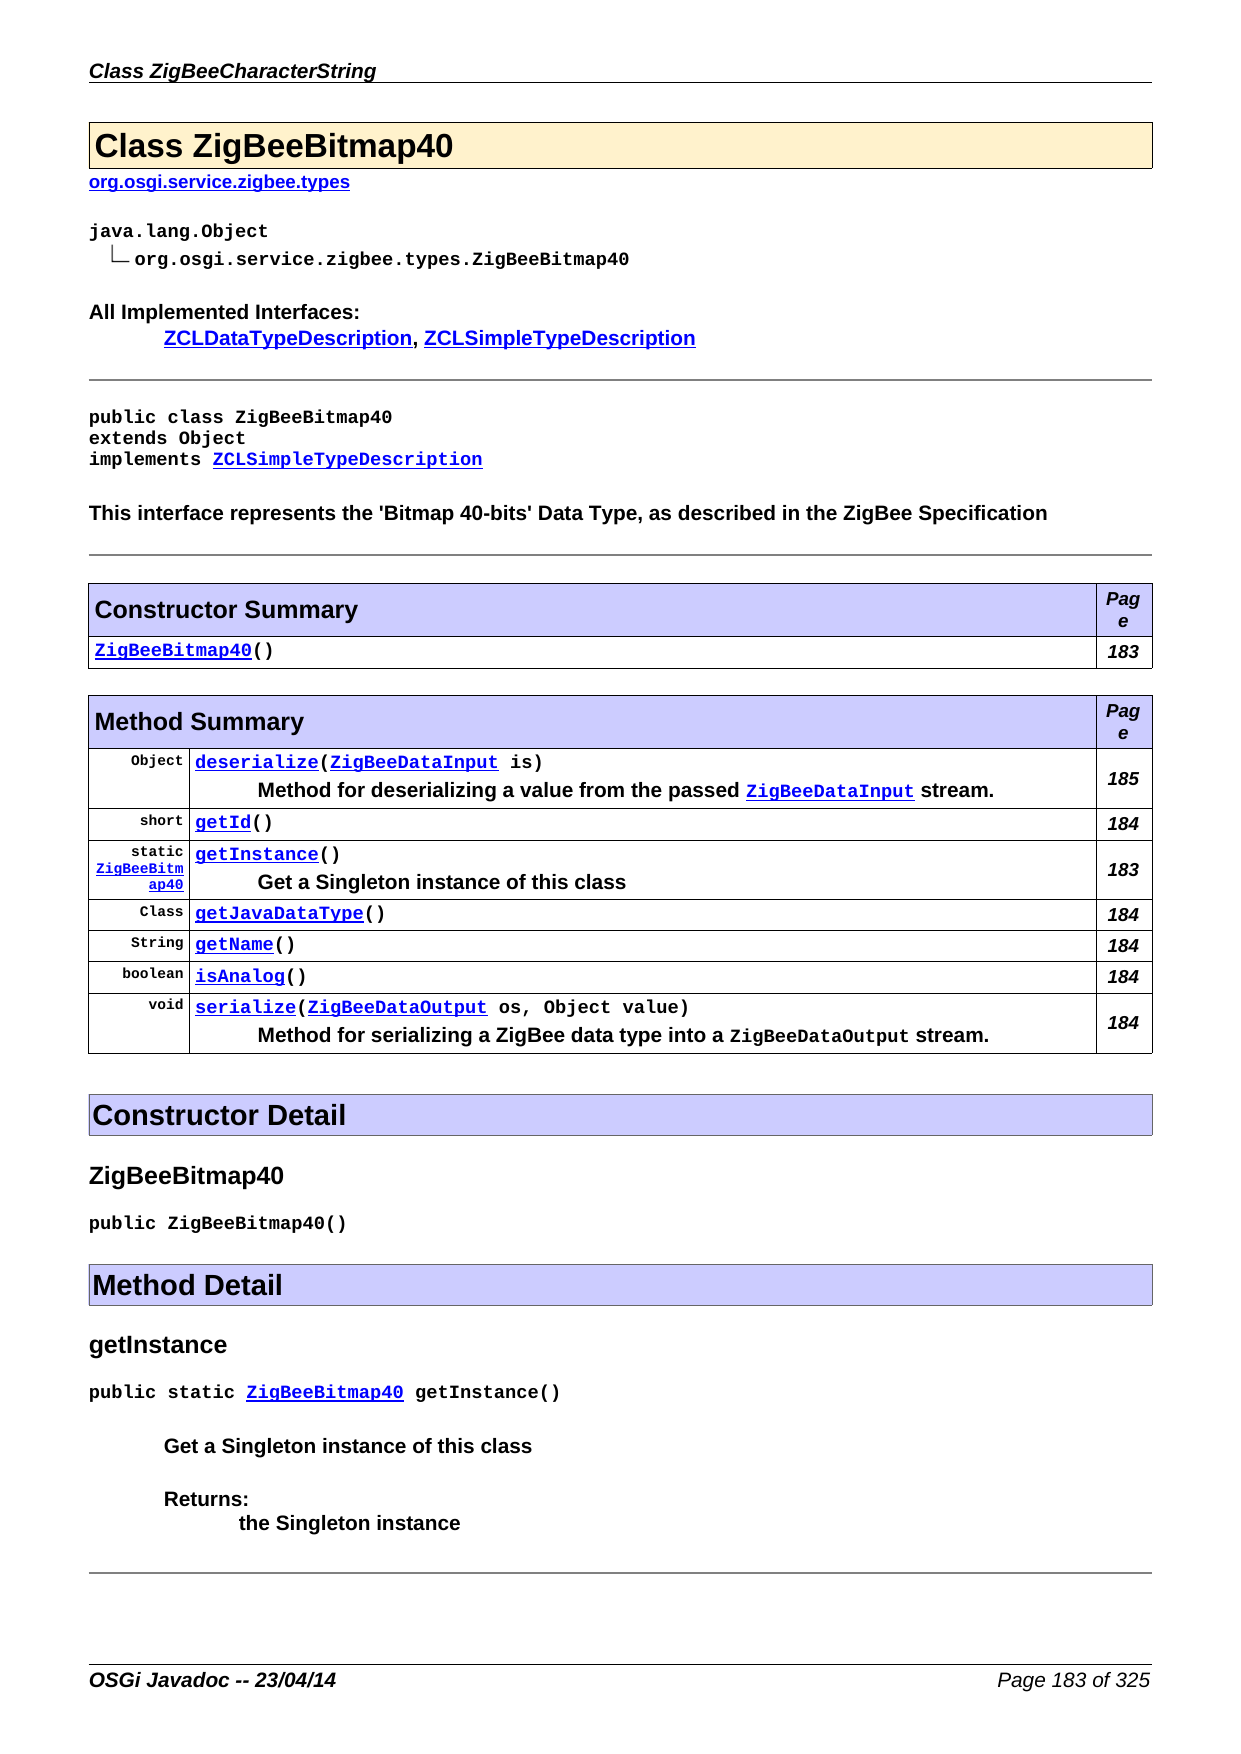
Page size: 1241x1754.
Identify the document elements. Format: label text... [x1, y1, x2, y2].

table_cell Object [89, 749, 189, 808]
text public class ZigBeeBitmap40 [88, 408, 1152, 429]
table_cell 184 [1097, 637, 1152, 667]
text org.osgi.service.zigbee.types [88, 171, 1152, 193]
table_cell isAnalog() [190, 962, 1096, 993]
table_header Page [1097, 696, 1152, 748]
table_cell deserialize(ZigBeeDataInput is) Method for deserializing a value from the passed ZigBeeDataInput stream. [190, 749, 1096, 808]
text implements ZCLSimpleTypeDescription [88, 450, 1152, 471]
table_cell getName() [190, 931, 1096, 961]
text Returns: [163, 1487, 1152, 1511]
text ZCLDataTypeDescription, ZCLSimpleTypeDescription [163, 326, 1152, 350]
table_cell getInstance() Get a Singleton instance of this class [190, 841, 1096, 899]
table_cell 185 [1097, 994, 1152, 1053]
text Get a Singleton instance of this class [163, 1433, 1152, 1457]
table_cell 185 [1097, 900, 1152, 930]
subtitle Class ZigBeeBitmap40 [90, 123, 1152, 168]
text public ZigBeeBitmap40() [88, 1213, 1152, 1235]
text the Singleton instance [238, 1511, 1152, 1534]
table_cell 184 [1097, 841, 1152, 899]
table_header Page [1097, 584, 1152, 636]
table_cell serialize(ZigBeeDataOutput os, Object value) Method for serializing a ZigBee data type into a ZigBeeDataOutput stream. [190, 994, 1096, 1053]
table_cell getJavaDataType() [190, 900, 1096, 930]
table_cell String [89, 931, 189, 961]
text org.osgi.service.zigbee.types.ZigBeeBitmap40 [88, 243, 1152, 271]
table_cell void [89, 994, 189, 1053]
table_header Method Summary [89, 696, 1096, 748]
subtitle Method Detail [90, 1265, 1152, 1305]
picture [111, 243, 135, 266]
table_header Constructor Summary [89, 584, 1096, 636]
table_cell 185 [1097, 931, 1152, 961]
table_cell 185 [1097, 962, 1152, 993]
text This interface represents the 'Bitmap 40-bits' Data Type, as described in the ZigBee Specification [88, 501, 1152, 524]
table_cell boolean [89, 962, 189, 993]
subtitle All Implemented Interfaces: [88, 300, 1152, 324]
table_cell static ZigBeeBitmap40 [89, 841, 189, 899]
table_cell getId() [190, 809, 1096, 839]
table_cell Class [89, 900, 189, 930]
table_cell 185 [1097, 809, 1152, 839]
subtitle ZigBeeBitmap40 [88, 1161, 1152, 1189]
table_cell 186 [1097, 749, 1152, 808]
text public static ZigBeeBitmap40 getInstance() [88, 1383, 1152, 1404]
subtitle Constructor Detail [90, 1095, 1152, 1135]
text extends Object [88, 429, 1152, 450]
subtitle getInstance [88, 1330, 1152, 1359]
table_cell short [89, 809, 189, 839]
table_cell ZigBeeBitmap40() [89, 637, 1096, 667]
text java.lang.Object [88, 222, 1152, 243]
